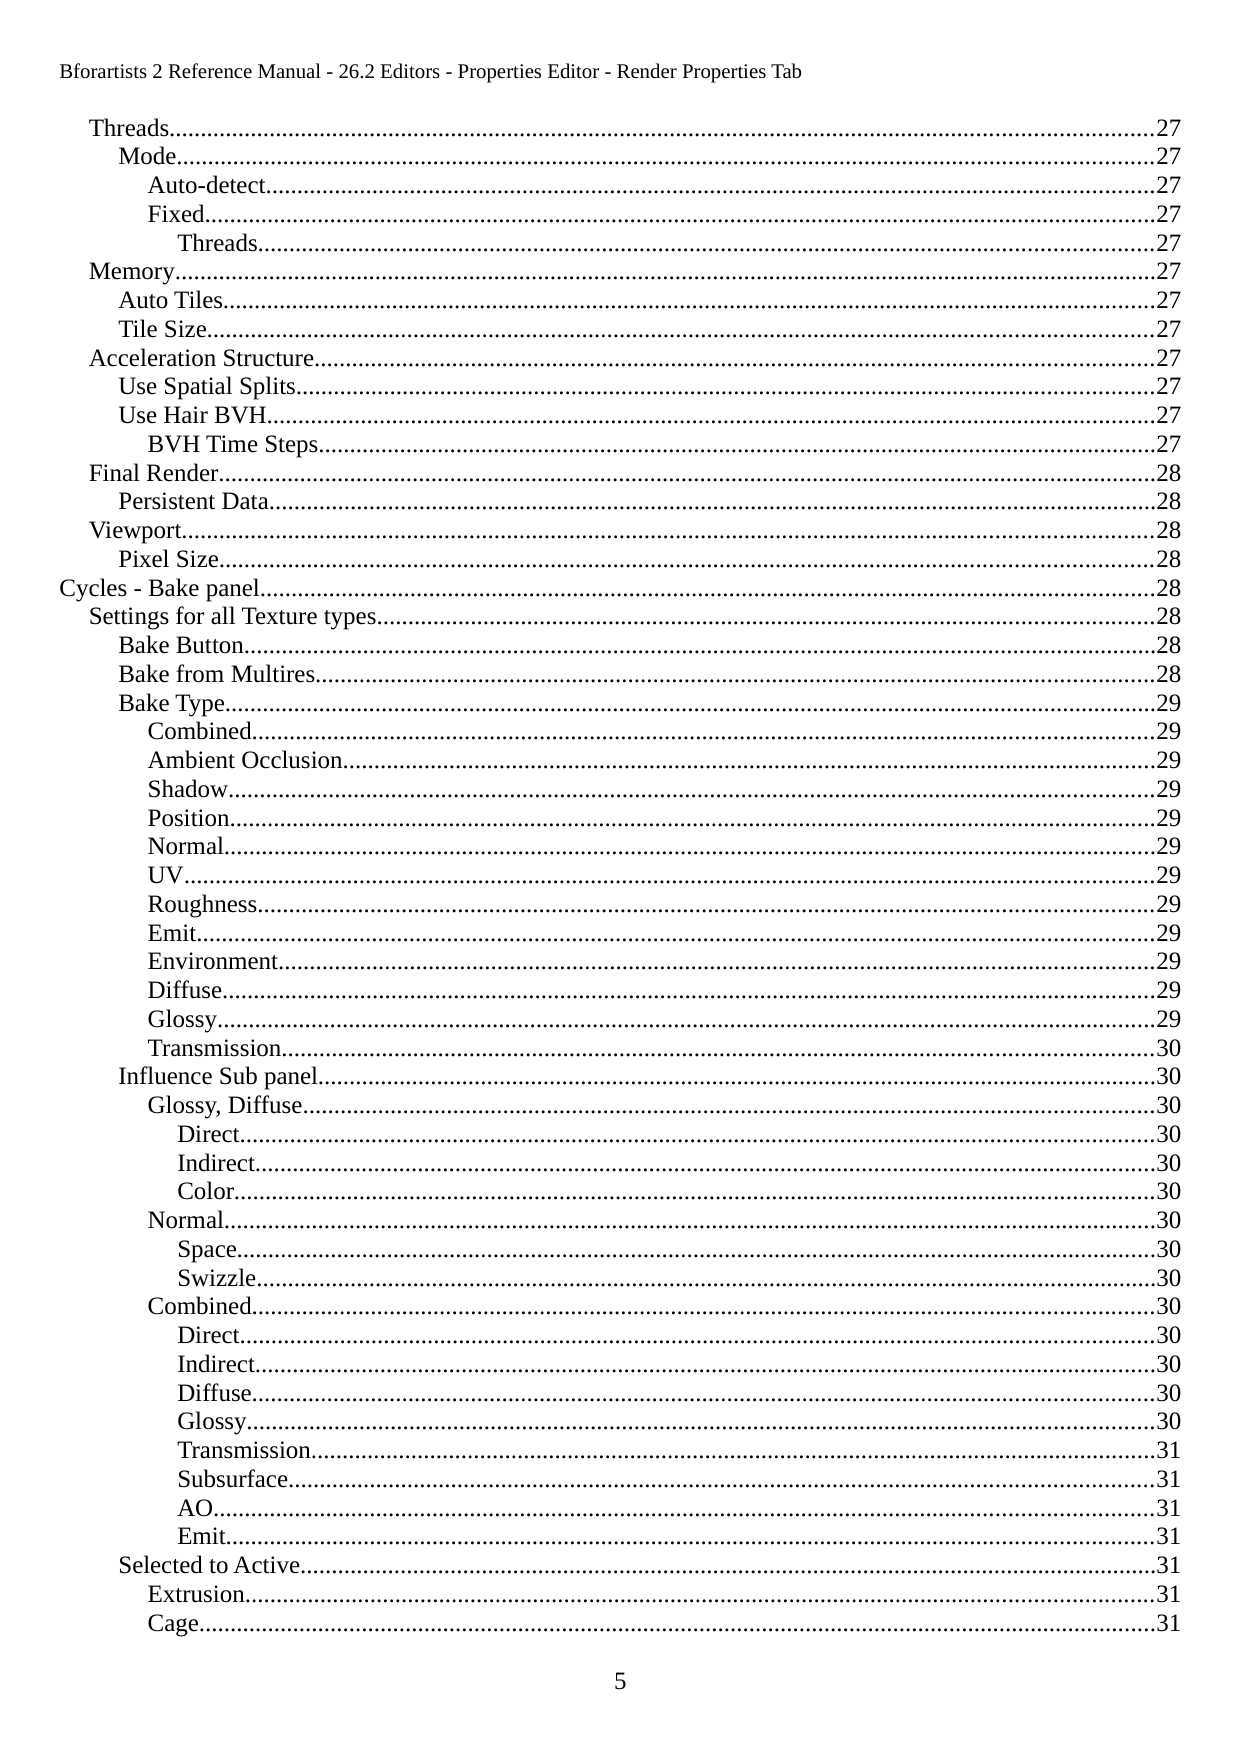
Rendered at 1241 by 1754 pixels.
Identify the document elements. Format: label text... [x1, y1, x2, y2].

text Selected to Active 31 [118, 1550, 1181, 1579]
text UV 29 [147, 860, 1181, 889]
text Memory 27 [88, 256, 1181, 285]
text Tile Size 27 [118, 314, 1181, 343]
text Combined 30 [147, 1291, 1181, 1320]
text Indirect 30 [177, 1349, 1181, 1378]
text Normal 29 [147, 831, 1181, 860]
text Emit 31 [177, 1521, 1181, 1550]
text Persistent Data 28 [118, 486, 1181, 515]
text Use Spatial Splits 27 [118, 371, 1181, 400]
text Ambient Occlusion 29 [147, 745, 1181, 774]
text Normal 30 [147, 1205, 1181, 1234]
text Settings for all Texture types 28 [88, 601, 1181, 630]
text Threads 27 [177, 228, 1181, 256]
text Influence Sub panel 30 [118, 1061, 1181, 1090]
text Viewport 28 [88, 515, 1181, 544]
text Auto-detect 27 [147, 170, 1181, 199]
text Shadow 29 [147, 774, 1181, 803]
text Bake Button 28 [118, 630, 1181, 659]
text Cycles - Bake panel 28 [59, 573, 1181, 601]
text Mode 27 [118, 141, 1181, 170]
text Glossy 30 [177, 1406, 1181, 1435]
text Diffuse 29 [147, 975, 1181, 1004]
text Position 29 [147, 803, 1181, 831]
text Transmission 31 [177, 1435, 1181, 1464]
text Subsurface 31 [177, 1464, 1181, 1493]
text Final Render 28 [88, 458, 1181, 486]
text Combined 29 [147, 716, 1181, 745]
text BVH Time Steps 27 [147, 429, 1181, 458]
text Space 30 [177, 1234, 1181, 1263]
text Glossy, Diffuse 30 [147, 1090, 1181, 1119]
text Pixel Size 28 [118, 544, 1181, 573]
text Use Hair BVH 27 [118, 400, 1181, 429]
text Environment 29 [147, 946, 1181, 975]
text Threads 27 [88, 113, 1181, 141]
text Glossy 29 [147, 1004, 1181, 1033]
text Color 30 [177, 1176, 1181, 1205]
text Roughness 29 [147, 889, 1181, 918]
text Acceleration Structure 27 [88, 343, 1181, 371]
text Bake Type 29 [118, 688, 1181, 716]
text AO 31 [177, 1493, 1181, 1521]
text Fixed 27 [147, 199, 1181, 228]
text Extrusion 31 [147, 1579, 1181, 1608]
text Auto Tiles 27 [118, 285, 1181, 314]
text Direct 30 [177, 1119, 1181, 1148]
text Direct 30 [177, 1320, 1181, 1349]
text Swizzle 30 [177, 1263, 1181, 1291]
text Cage 31 [147, 1608, 1181, 1636]
text Transmission 30 [147, 1033, 1181, 1061]
text Indirect 30 [177, 1148, 1181, 1176]
text Diffuse 30 [177, 1378, 1181, 1406]
text Bake from Multires 28 [118, 659, 1181, 688]
text Emit 29 [147, 918, 1181, 946]
